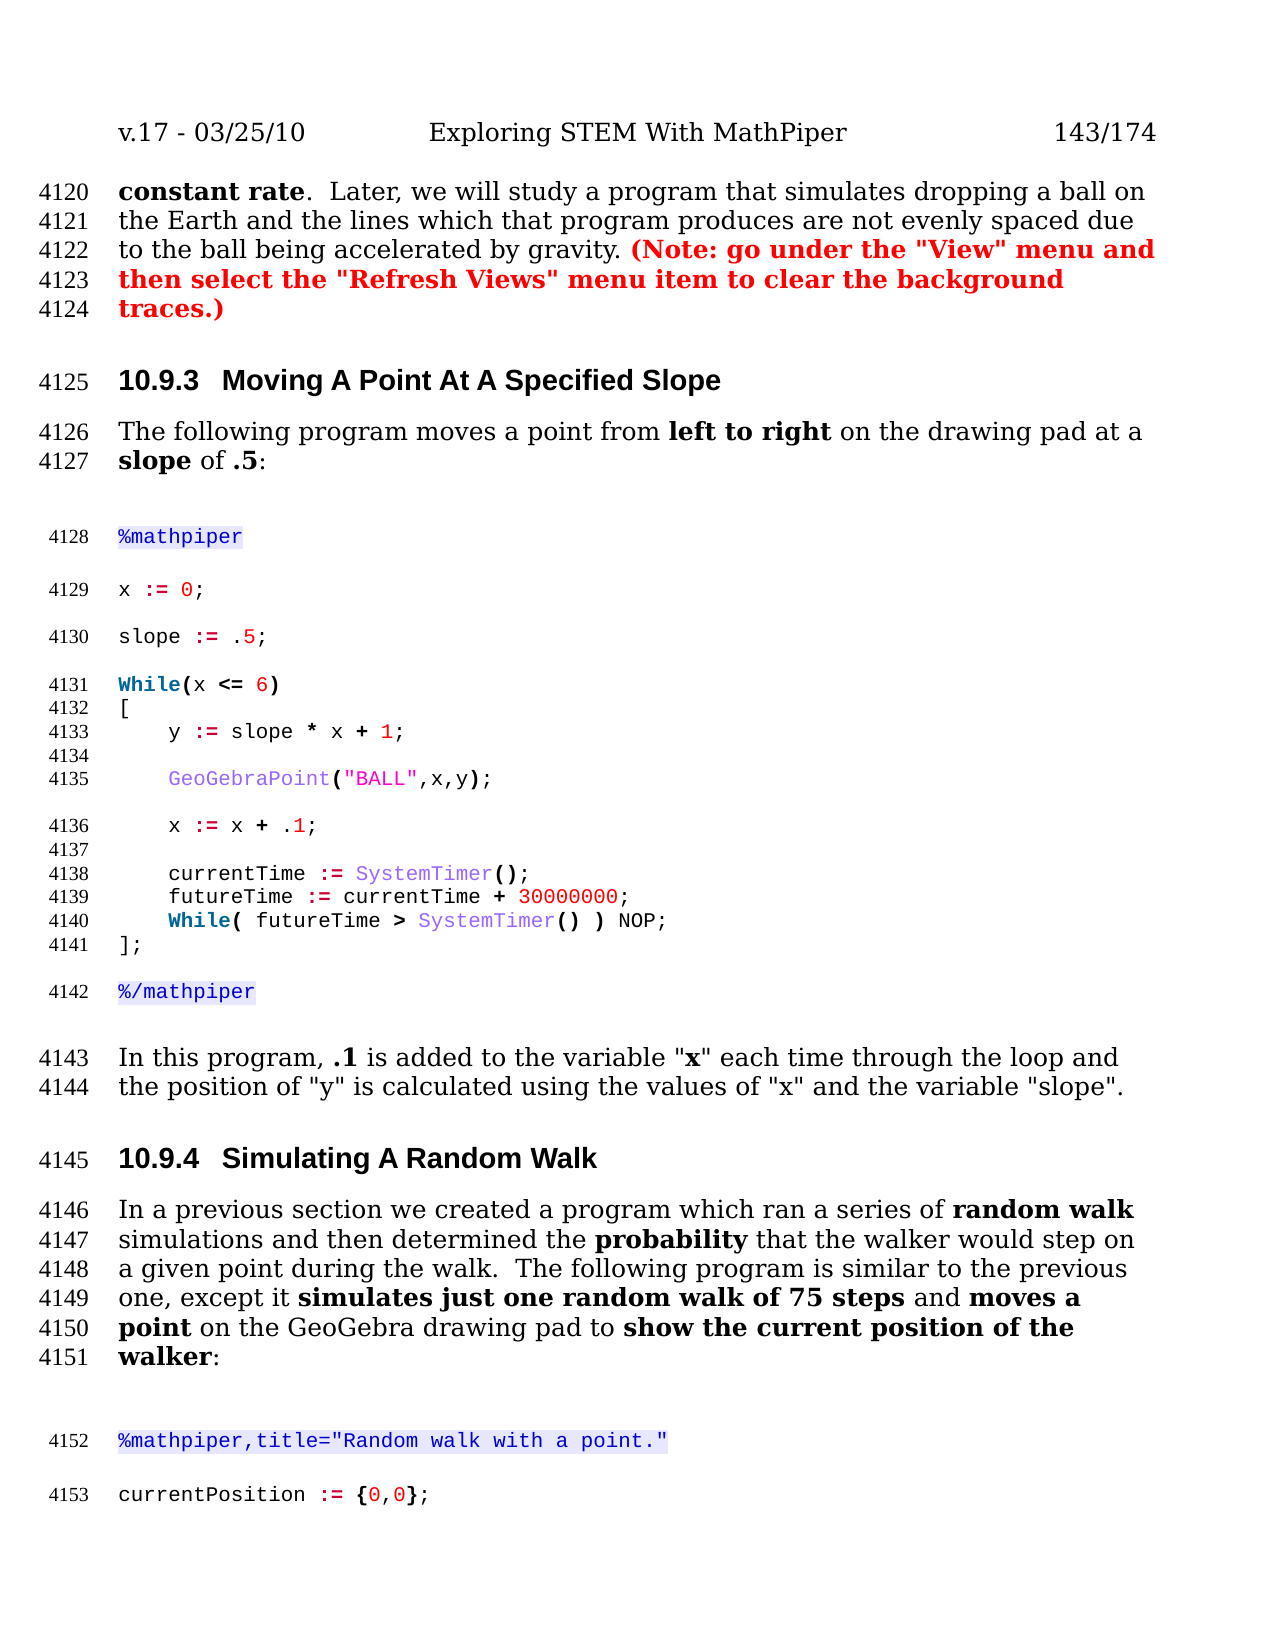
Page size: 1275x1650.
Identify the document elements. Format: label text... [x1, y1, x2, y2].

text slope := .5; [118, 626, 1157, 650]
text y := slope * x + 1; [118, 721, 1157, 744]
text futureTime := currentTime + 30000000; [118, 886, 1157, 910]
text x := x + .1; [118, 816, 1157, 839]
text %/mathpiper [118, 981, 1157, 1005]
text In a previous section we created a program which ran a series of random walk simulations and then determined the probability that the walker would step on a given point during the walk. The following program is similar to the previous one, except it simulates just one random walk of 75 steps and moves a point on the GeoGebra drawing pad to show the current position of the walker: [118, 1195, 1157, 1371]
text %mathpiper [118, 526, 1157, 549]
text The following program moves a point from left to right on the drawing pad at a slope of .5: [118, 417, 1157, 476]
text [ [118, 697, 1157, 721]
subtitle Moving A Point At A Specified Slope [118, 362, 1157, 396]
text %mathpiper,title="Random walk with a point." [118, 1430, 1157, 1454]
text While( futureTime > SystemTimer() ) NOP; [118, 910, 1157, 934]
text currentTime := SystemTimer(); [118, 863, 1157, 886]
text x := 0; [118, 579, 1157, 603]
text While(x <= 6) [118, 674, 1157, 697]
text currentPosition := {0,0}; [118, 1483, 1157, 1507]
text constant rate. Later, we will study a program that simulates dropping a ball on the Earth and the lines which that program produces are not evenly spaced due to the ball being accelerated by gravity. (Note: go under the "View" menu and then select the "Refresh Views" menu item to clear the background traces.) [118, 177, 1157, 323]
text In this program, .1 is added to the variable "x" each time through the loop and the position of "y" is calculated using the values of "x" and the variable "slope". [118, 1043, 1157, 1102]
text GeoGebraPoint("BALL",x,y); [118, 768, 1157, 792]
text ]; [118, 934, 1157, 957]
subtitle Simulating A Random Walk [118, 1141, 1157, 1174]
